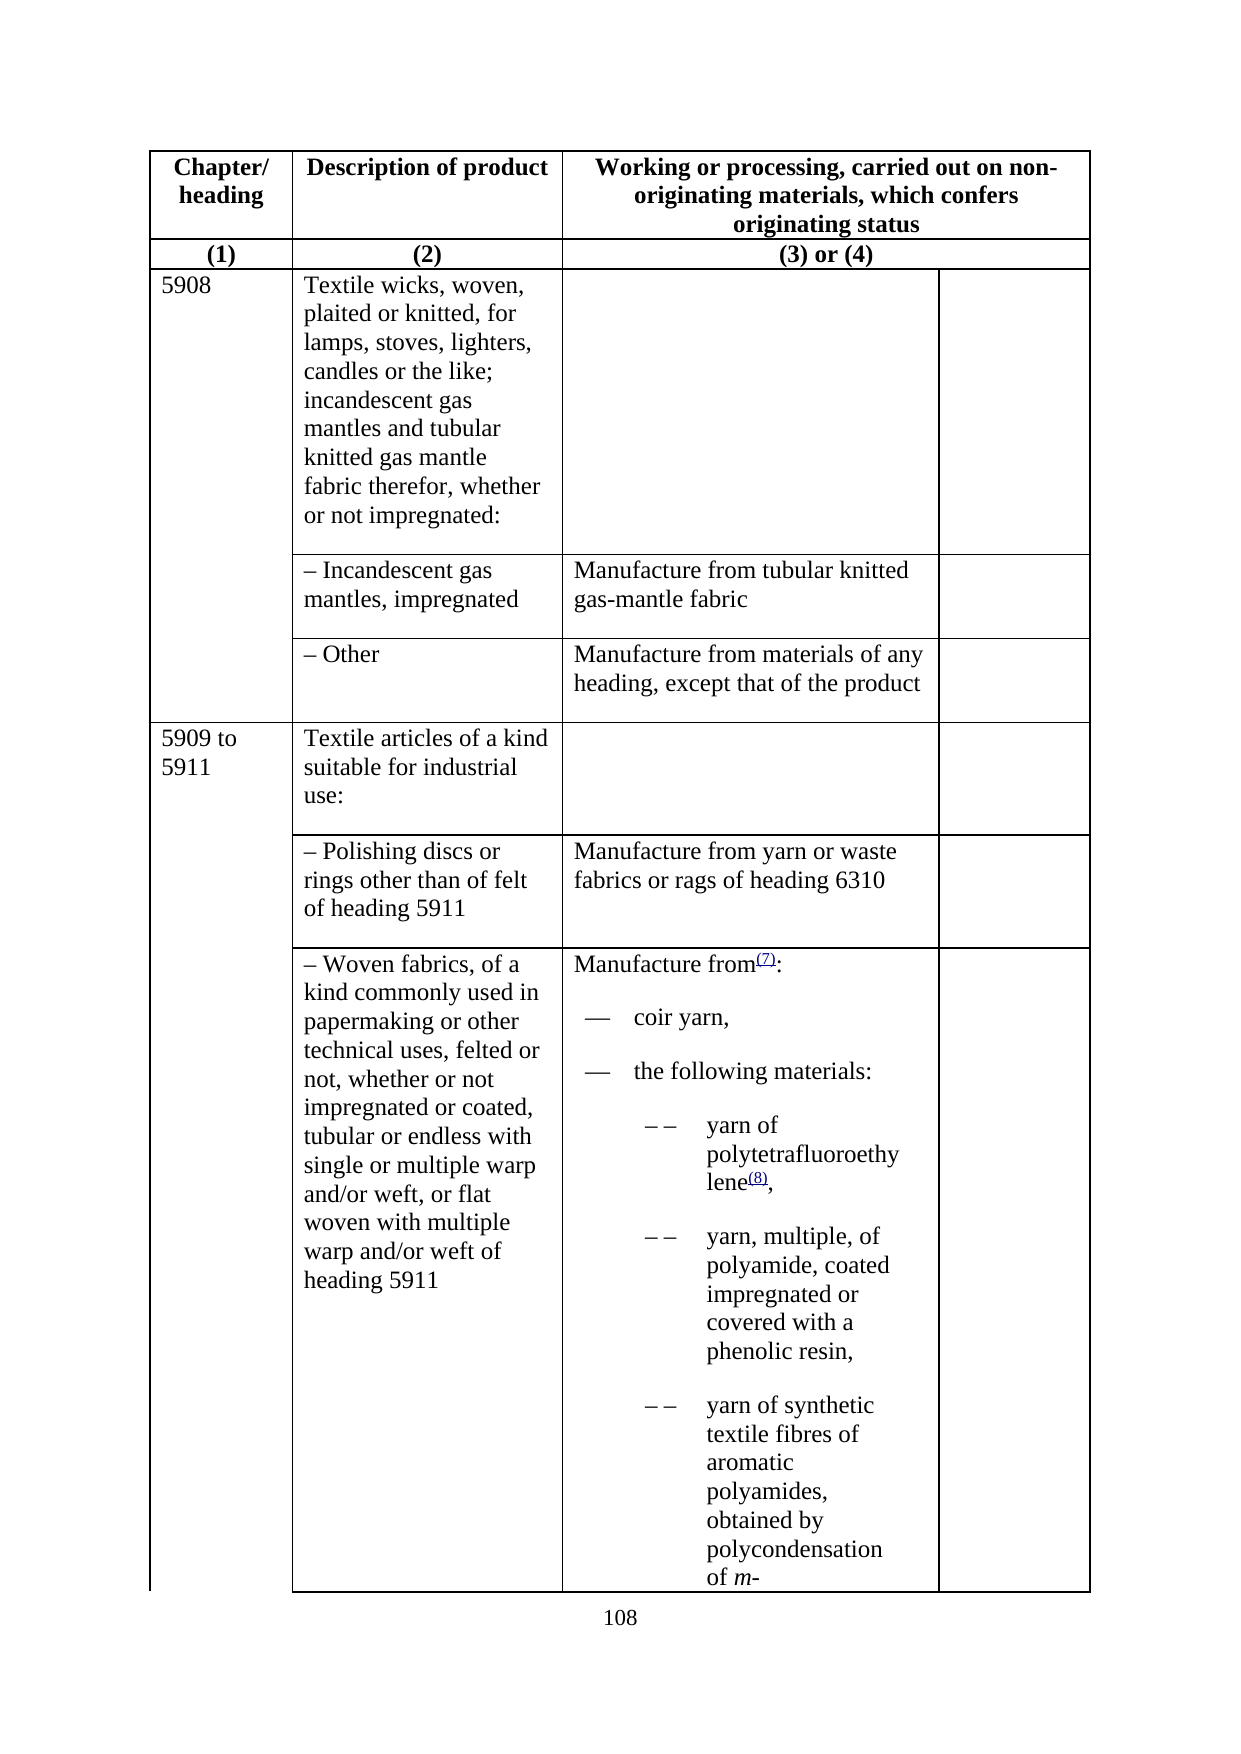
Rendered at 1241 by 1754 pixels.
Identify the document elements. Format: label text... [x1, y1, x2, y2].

table_header Chapter/ heading [151, 152, 292, 238]
table_cell [940, 270, 1089, 553]
table_cell [940, 555, 1089, 637]
table_cell — [574, 1056, 622, 1591]
table_cell [940, 723, 1089, 834]
table_cell [151, 638, 292, 722]
table_cell [940, 836, 1089, 947]
table_cell (3) or (4) [563, 240, 1089, 268]
table_cell Manufacture from yarn or waste fabrics or rags of heading 6310 [563, 836, 938, 947]
table_cell Manufacture from tubular knitted gas-mantle fabric [563, 555, 938, 637]
table_cell 5909 to 5911 [151, 723, 292, 834]
table_cell Manufacture from(7): [563, 949, 938, 1591]
table_header Description of product [293, 152, 562, 238]
table_cell – – [634, 1221, 695, 1390]
table_cell yarn of synthetic textile fibres of aromatic polyamides, obtained by polycondensation of m- [695, 1390, 916, 1591]
table_cell – – [634, 1390, 695, 1591]
table_cell – Polishing discs or rings other than of felt of heading 5911 [293, 836, 562, 947]
table_cell [151, 947, 292, 1591]
table_cell – Woven fabrics, of a kind commonly used in papermaking or other technical uses, felted or not, whether or not impregnated or coated, tubular or endless with single or multiple warp and/or weft, or flat woven with multiple warp and/or weft of heading 5911 [293, 949, 562, 1591]
table_cell (1) [151, 240, 292, 268]
table_cell the following materials: [622, 1056, 928, 1591]
table_cell Manufacture from materials of any heading, except that of the product [563, 639, 938, 722]
table_cell Textile articles of a kind suitable for industrial use: [293, 723, 562, 834]
table_cell [563, 723, 938, 834]
table_cell yarn, multiple, of polyamide, coated impregnated or covered with a phenolic resin, [695, 1221, 916, 1390]
table_cell [563, 270, 938, 553]
table_cell – Other [293, 639, 562, 722]
table_cell (2) [293, 240, 562, 268]
table_header Working or processing, carried out on non-originating materials, which confers originating status [563, 152, 1089, 238]
table_cell [940, 639, 1089, 722]
table_cell 5908 [151, 270, 292, 553]
table_header – – [634, 1110, 695, 1221]
table_cell [940, 949, 1089, 1591]
table_header yarn of polytetrafluoroethylene(8), [695, 1110, 916, 1221]
table_cell – Incandescent gas mantles, impregnated [293, 555, 562, 637]
table_cell Textile wicks, woven, plaited or knitted, for lamps, stoves, lighters, candles or the like; incandescent gas mantles and tubular knitted gas mantle fabric therefor, whether or not impregnated: [293, 270, 562, 553]
table_cell [151, 834, 292, 947]
table_cell [151, 554, 292, 637]
table_header coir yarn, [622, 1003, 928, 1056]
table_header — [574, 1003, 622, 1056]
